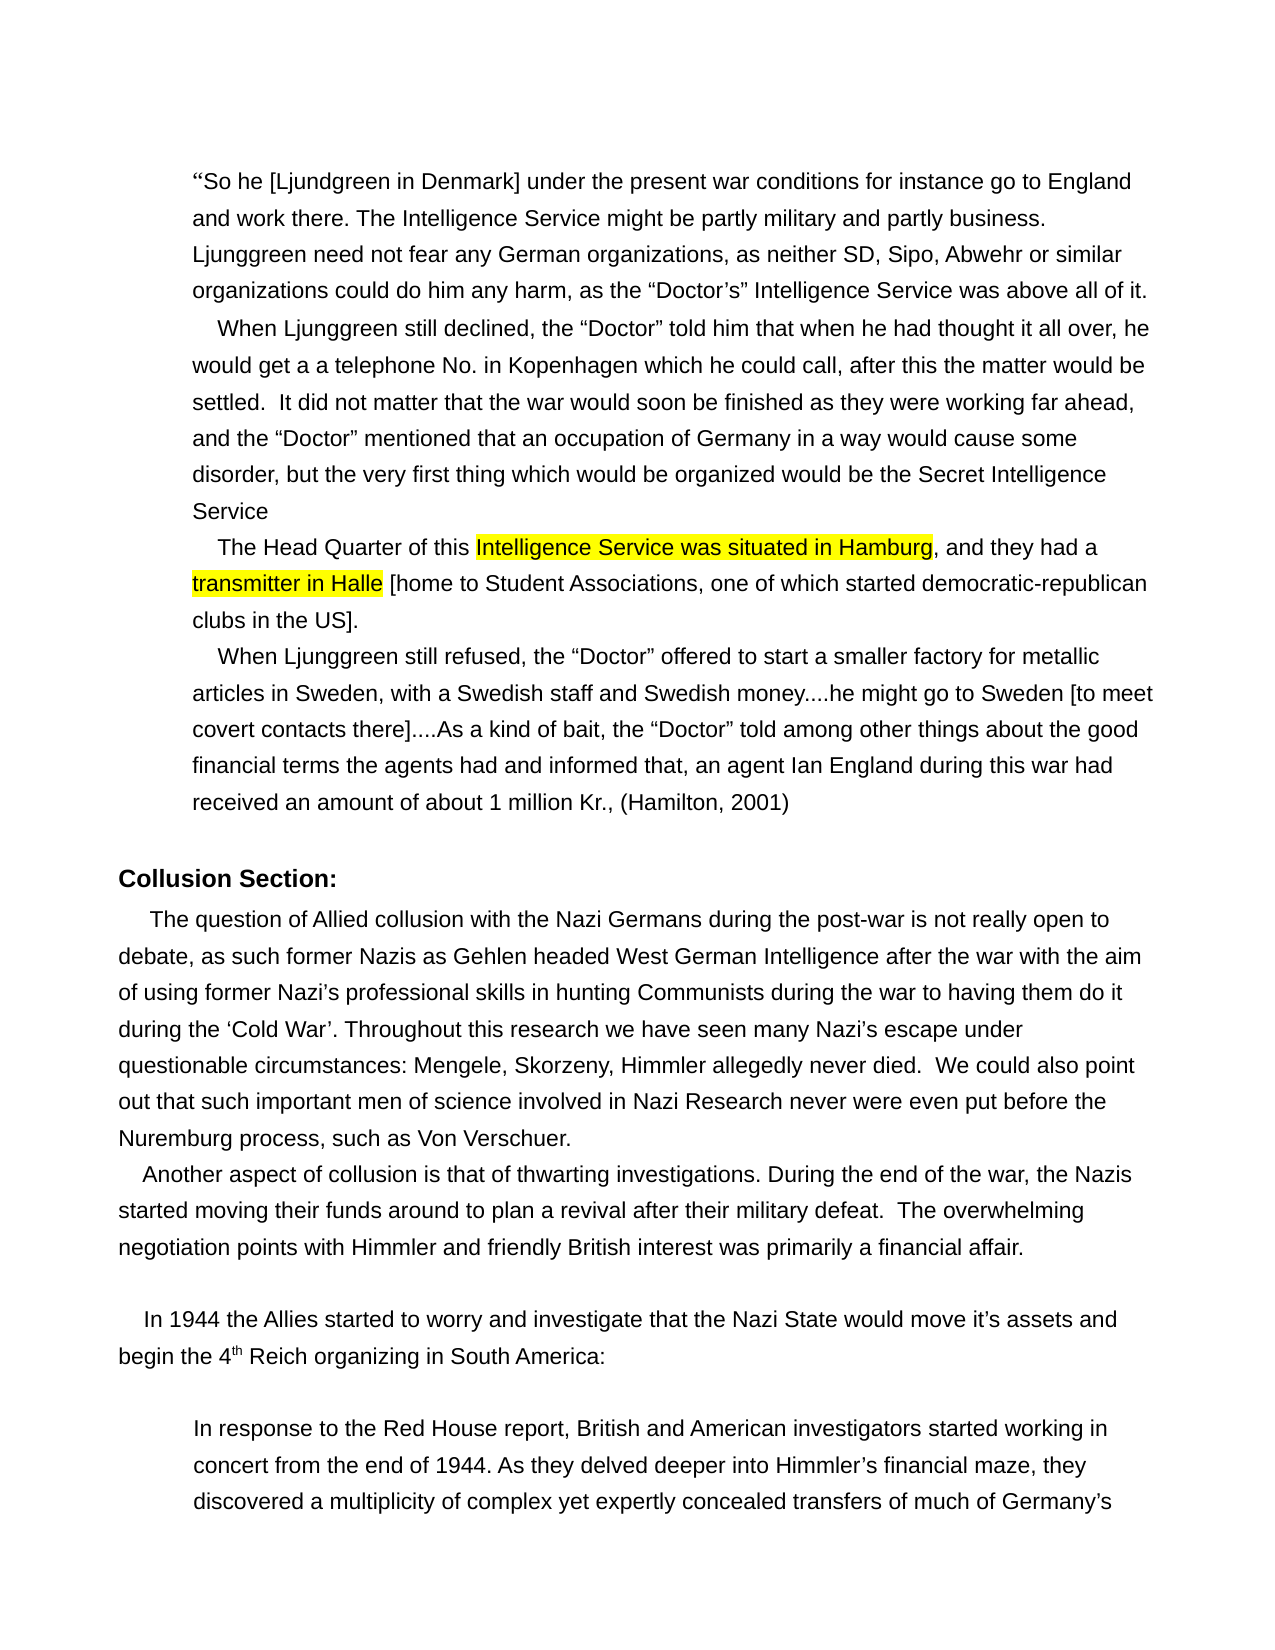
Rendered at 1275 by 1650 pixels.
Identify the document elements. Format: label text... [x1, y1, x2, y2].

text The Head Quarter of this Intelligence Service was situated in Hamburg, and they had a transmitter in Halle [home to Student Associations, one of which started democratic-republican clubs in the US]. [192, 534, 1157, 633]
text When Ljunggreen still refused, the “Doctor” offered to start a smaller factory for metallic articles in Sweden, with a Swedish staff and Swedish money....he might go to Sweden [to meet covert contacts there]....As a kind of bait, the “Doctor” told among other things about the good financial terms the agents had and informed that, an agent Ian England during this war had received an amount of about 1 million Kr., (Hamilton, 2001) [192, 643, 1157, 815]
text When Ljunggreen still declined, the “Doctor” told him that when he had thought it all over, he would get a a telephone No. in Kopenhagen which he could call, after this the matter would be settled. It did not matter that the war would soon be finished as they were working far ahead, and the “Doctor” mentioned that an occupation of Germany in a way would cause some disorder, but the very first thing which would be organized would be the Secret Intelligence Service [192, 313, 1157, 524]
text In 1944 the Allies started to worry and investigate that the Nazi State would move it’s assets and begin the 4th Reich organizing in South America: [118, 1306, 1157, 1369]
text Another aspect of collusion is that of thwarting investigations. During the end of the war, the Nazis started moving their funds around to plan a revival after their military defeat. The overwhelming negotiation points with Himmler and friendly British interest was primarily a financial affair. [118, 1161, 1157, 1260]
text In response to the Red House report, British and American investigators started working in concert from the end of 1944. As they delved deeper into Himmler’s financial maze, they discovered a multiplicity of complex yet expertly concealed transfers of much of Germany’s [193, 1415, 1157, 1514]
text Collusion Section: [118, 864, 1157, 893]
text The question of Allied collusion with the Nazi Germans during the post-war is not really open to debate, as such former Nazis as Gehlen headed West German Intelligence after the war with the aim of using former Nazi’s professional skills in hunting Communists during the war to having them do it during the ‘Cold War’. Throughout this research we have seen many Nazi’s escape under questionable circumstances: Mengele, Skorzeny, Himmler allegedly never died. We could also point out that such important men of science involved in Nazi Research never were even put before the Nuremburg process, such as Von Verschuer. [118, 904, 1157, 1151]
text “So he [Ljundgreen in Denmark] under the present war conditions for instance go to England and work there. The Intelligence Service might be partly military and partly business. Ljunggreen need not fear any German organizations, as neither SD, Sipo, Abwehr or similar organizations could do him any harm, as the “Doctor’s” Intelligence Service was above all of it. [192, 166, 1157, 303]
